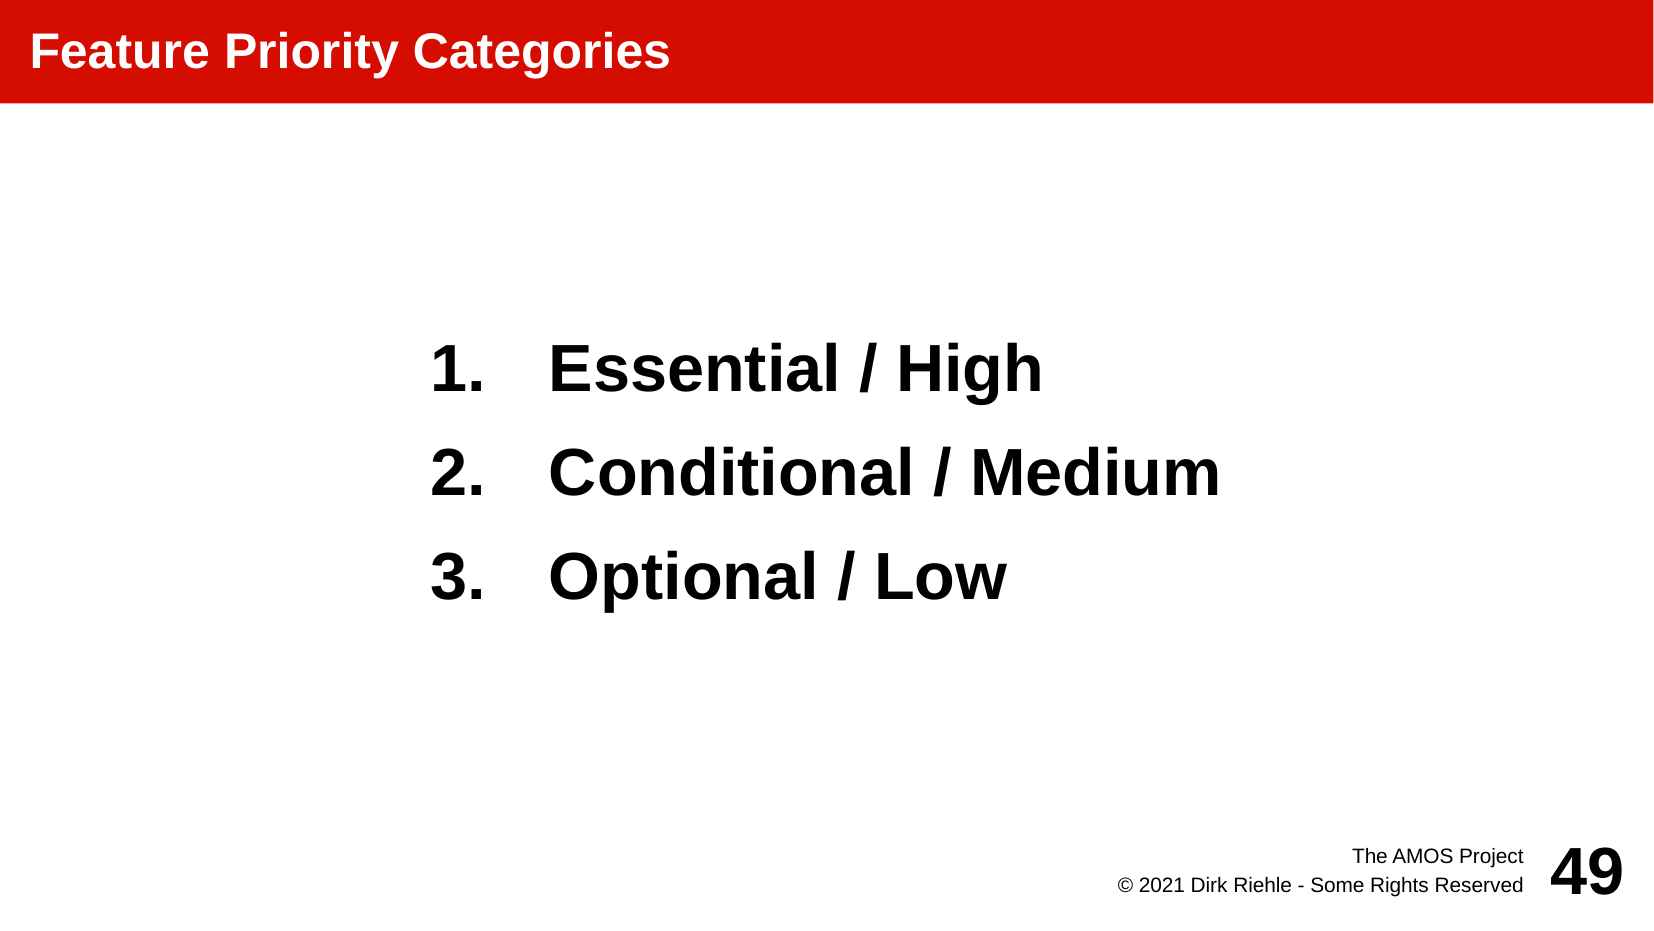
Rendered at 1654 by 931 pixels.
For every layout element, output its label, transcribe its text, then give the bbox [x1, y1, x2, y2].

subtitle Essential / High Conditional / Medium Optional / Low [29, 132, 1625, 813]
title Feature Priority Categories [0, 0, 1654, 104]
